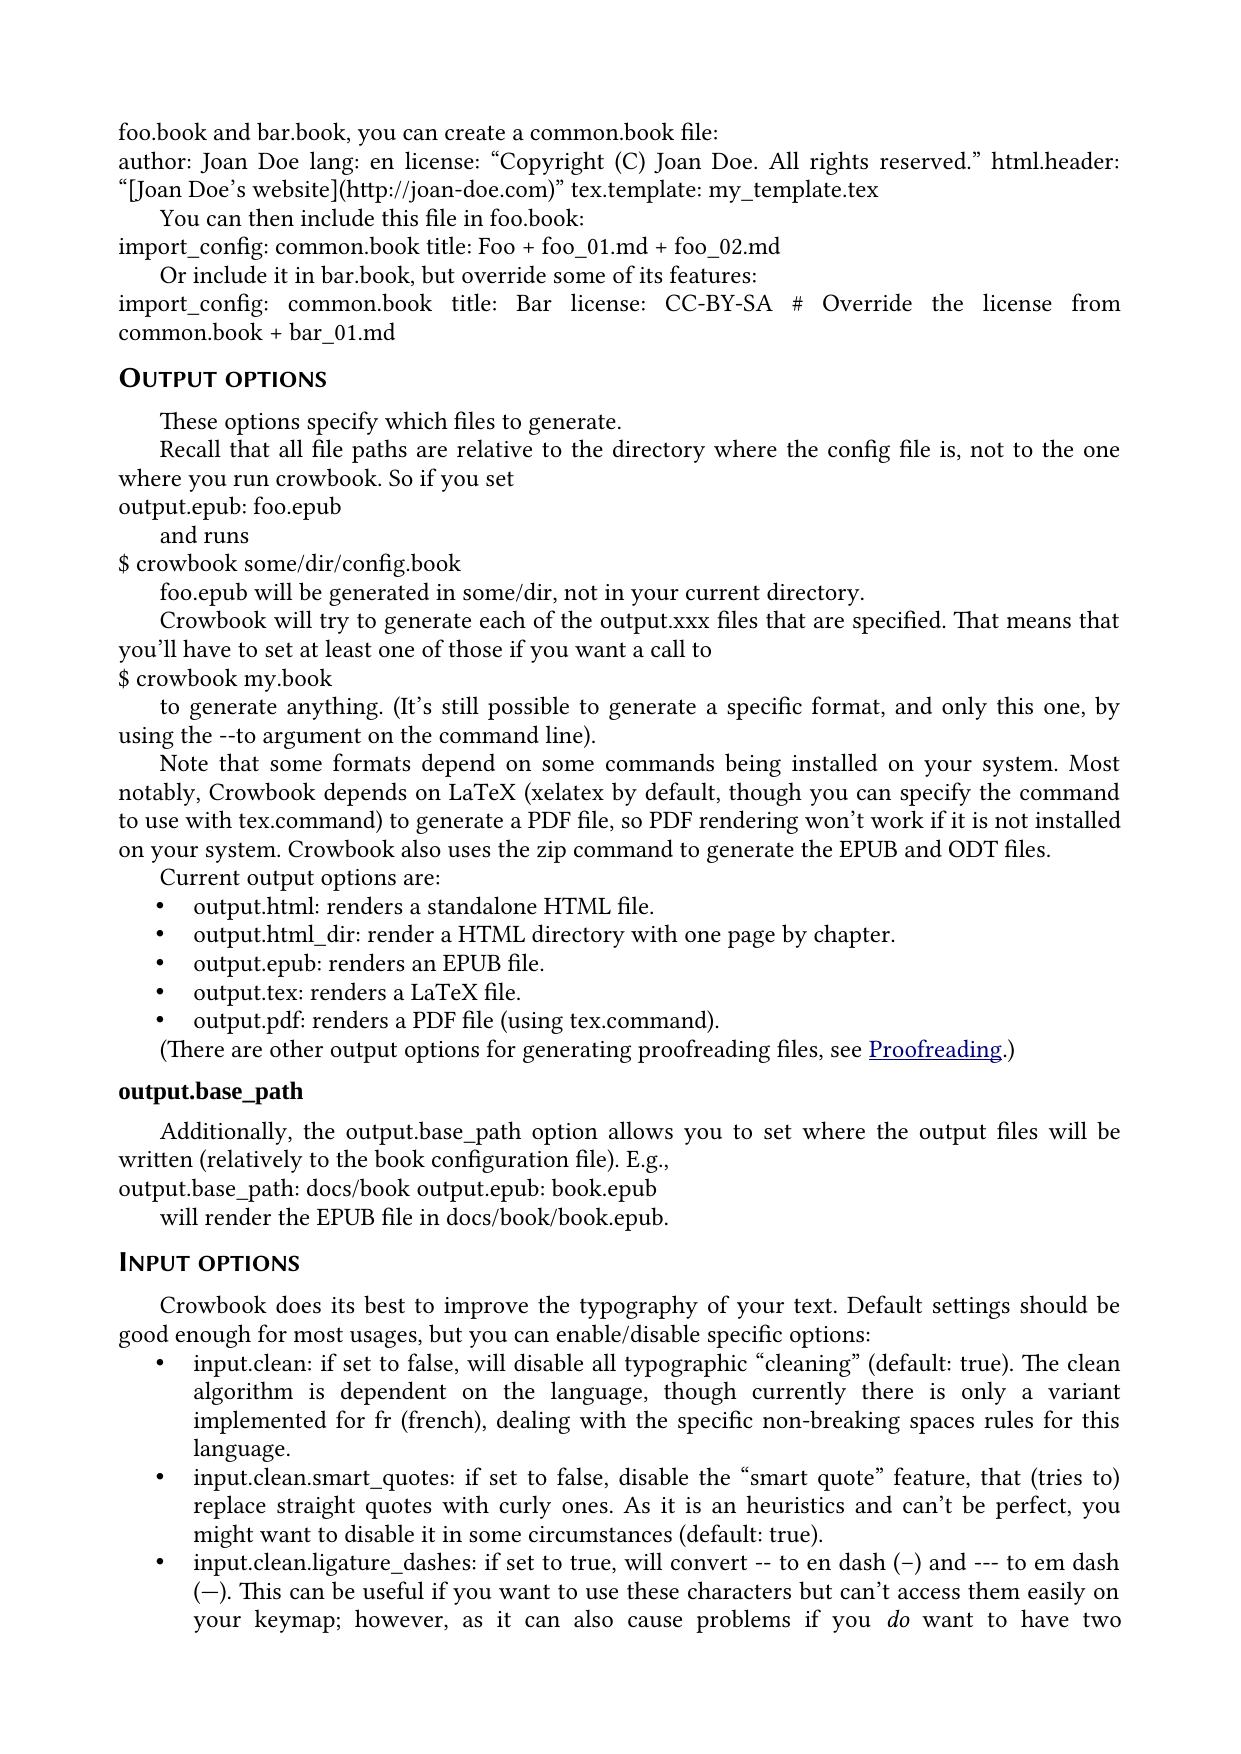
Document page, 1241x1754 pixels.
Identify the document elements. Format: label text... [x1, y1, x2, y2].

text Crowbook does its best to improve the typography of your text. Default settings should be good enough for most usages, but you can enable/disable specific options: [118, 1291, 1122, 1348]
text These options specify which files to generate. [118, 407, 1122, 435]
text will render the EPUB file in docs/book/book.epub. [118, 1203, 1122, 1231]
text $ crowbook some/dir/config.book [118, 549, 1122, 578]
list input.clean.smart_quotes: if set to false, disable the “smart quote” feature, that (tries to) replace straight quotes with curly ones. As it is an heuristics and can’t be perfect, you might want to disable it in some circumstances (default: true). [156, 1463, 1122, 1548]
list output.tex: renders a LaTeX file. [156, 978, 1122, 1006]
text Recall that all file paths are relative to the directory where the config file is, not to the one where you run crowbook. So if you set [118, 435, 1122, 492]
list output.html: renders a standalone HTML file. [156, 892, 1122, 921]
text Or include it in bar.book, but override some of its features: [118, 261, 1122, 289]
list output.pdf: renders a PDF file (using tex.command). [156, 1006, 1122, 1035]
subtitle Input options [118, 1246, 1122, 1279]
text $ crowbook my.book [118, 664, 1122, 692]
text foo.book and bar.book, you can create a common.book file: [118, 118, 1122, 147]
text output.base_path: docs/book output.epub: book.epub [118, 1174, 1122, 1203]
subtitle output.base_path [118, 1076, 1122, 1104]
text (There are other output options for generating proofreading files, see Proofreading.) [118, 1035, 1122, 1063]
text foo.epub will be generated in some/dir, not in your current directory. [118, 578, 1122, 607]
text You can then include this file in foo.book: [118, 204, 1122, 232]
subtitle Output options [118, 361, 1122, 394]
text and runs [118, 521, 1122, 549]
list output.html_dir: render a HTML directory with one page by chapter. [156, 921, 1122, 949]
list input.clean.ligature_dashes: if set to true, will convert -- to en dash (–) and --- to em dash (—). This can be useful if you want to use these characters but can’t access them easily on your keymap; however, as it can also cause problems if you do want to have two [156, 1548, 1122, 1634]
text Crowbook will try to generate each of the output.xxx files that are specified. That means that you’ll have to set at least one of those if you want a call to [118, 607, 1122, 664]
list output.epub: renders an EPUB file. [156, 949, 1122, 978]
text import_config: common.book title: Bar license: CC-BY-SA # Override the license from common.book + bar_01.md [118, 289, 1122, 346]
text Additionally, the output.base_path option allows you to set where the output files will be written (relatively to the book configuration file). E.g., [118, 1117, 1122, 1174]
text output.epub: foo.epub [118, 492, 1122, 521]
text Current output options are: [118, 863, 1122, 892]
text Note that some formats depend on some commands being installed on your system. Most notably, Crowbook depends on LaTeX (xelatex by default, though you can specify the command to use with tex.command) to generate a PDF file, so PDF rendering won’t work if it is not installed on your system. Crowbook also uses the zip command to generate the EPUB and ODT files. [118, 749, 1122, 863]
text import_config: common.book title: Foo + foo_01.md + foo_02.md [118, 232, 1122, 261]
text to generate anything. (It’s still possible to generate a specific format, and only this one, by using the --to argument on the command line). [118, 692, 1122, 749]
list input.clean: if set to false, will disable all typographic “cleaning” (default: true). The clean algorithm is dependent on the language, though currently there is only a variant implemented for fr (french), dealing with the specific non-breaking spaces rules for this language. [156, 1348, 1122, 1463]
text author: Joan Doe lang: en license: “Copyright (C) Joan Doe. All rights reserved.” html.header: “[Joan Doe’s website](http://joan-doe.com)” tex.template: my_template.tex [118, 147, 1122, 204]
